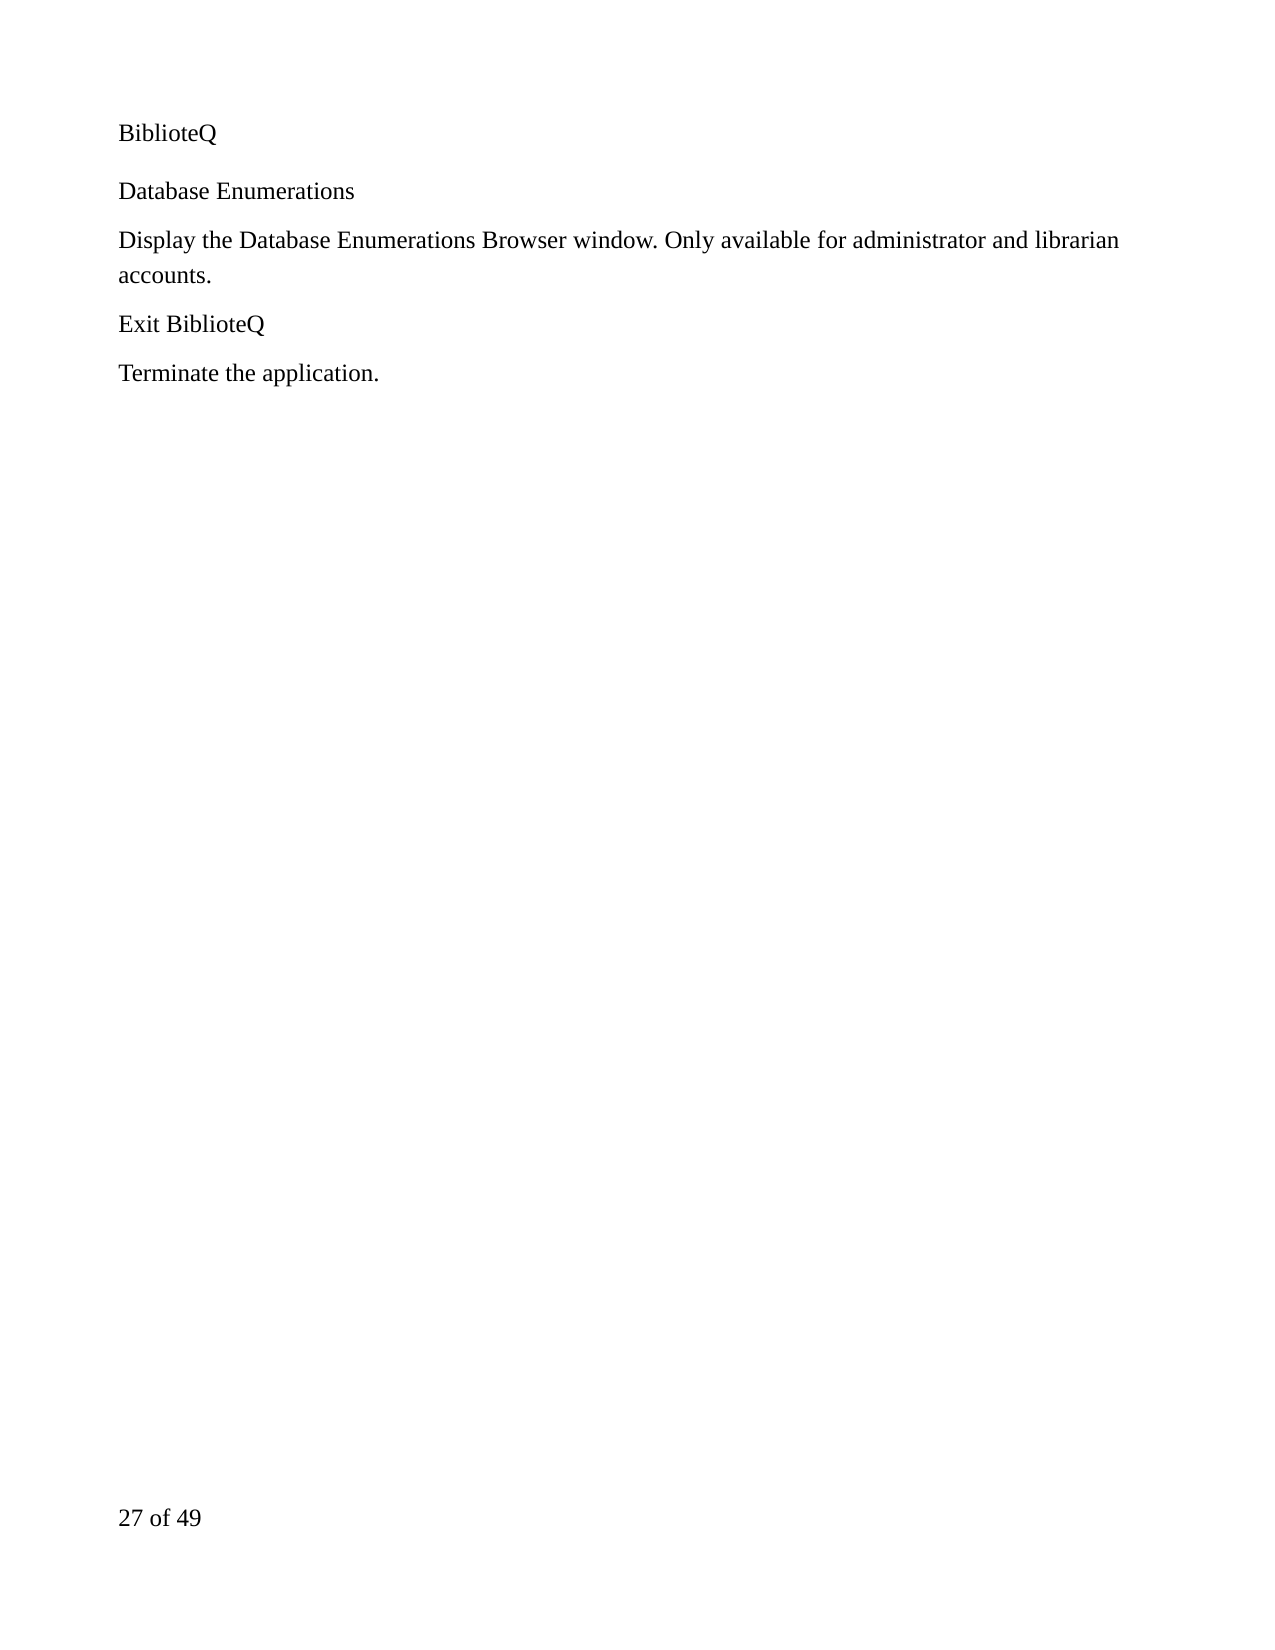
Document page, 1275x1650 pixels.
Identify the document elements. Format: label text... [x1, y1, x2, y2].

text Display the Database Enumerations Browser window. Only available for administrator and librarian accounts. [118, 225, 1157, 289]
text Exit BiblioteQ [118, 309, 1157, 338]
text Database Enumerations [118, 176, 1157, 205]
text Terminate the application. [118, 358, 1157, 387]
